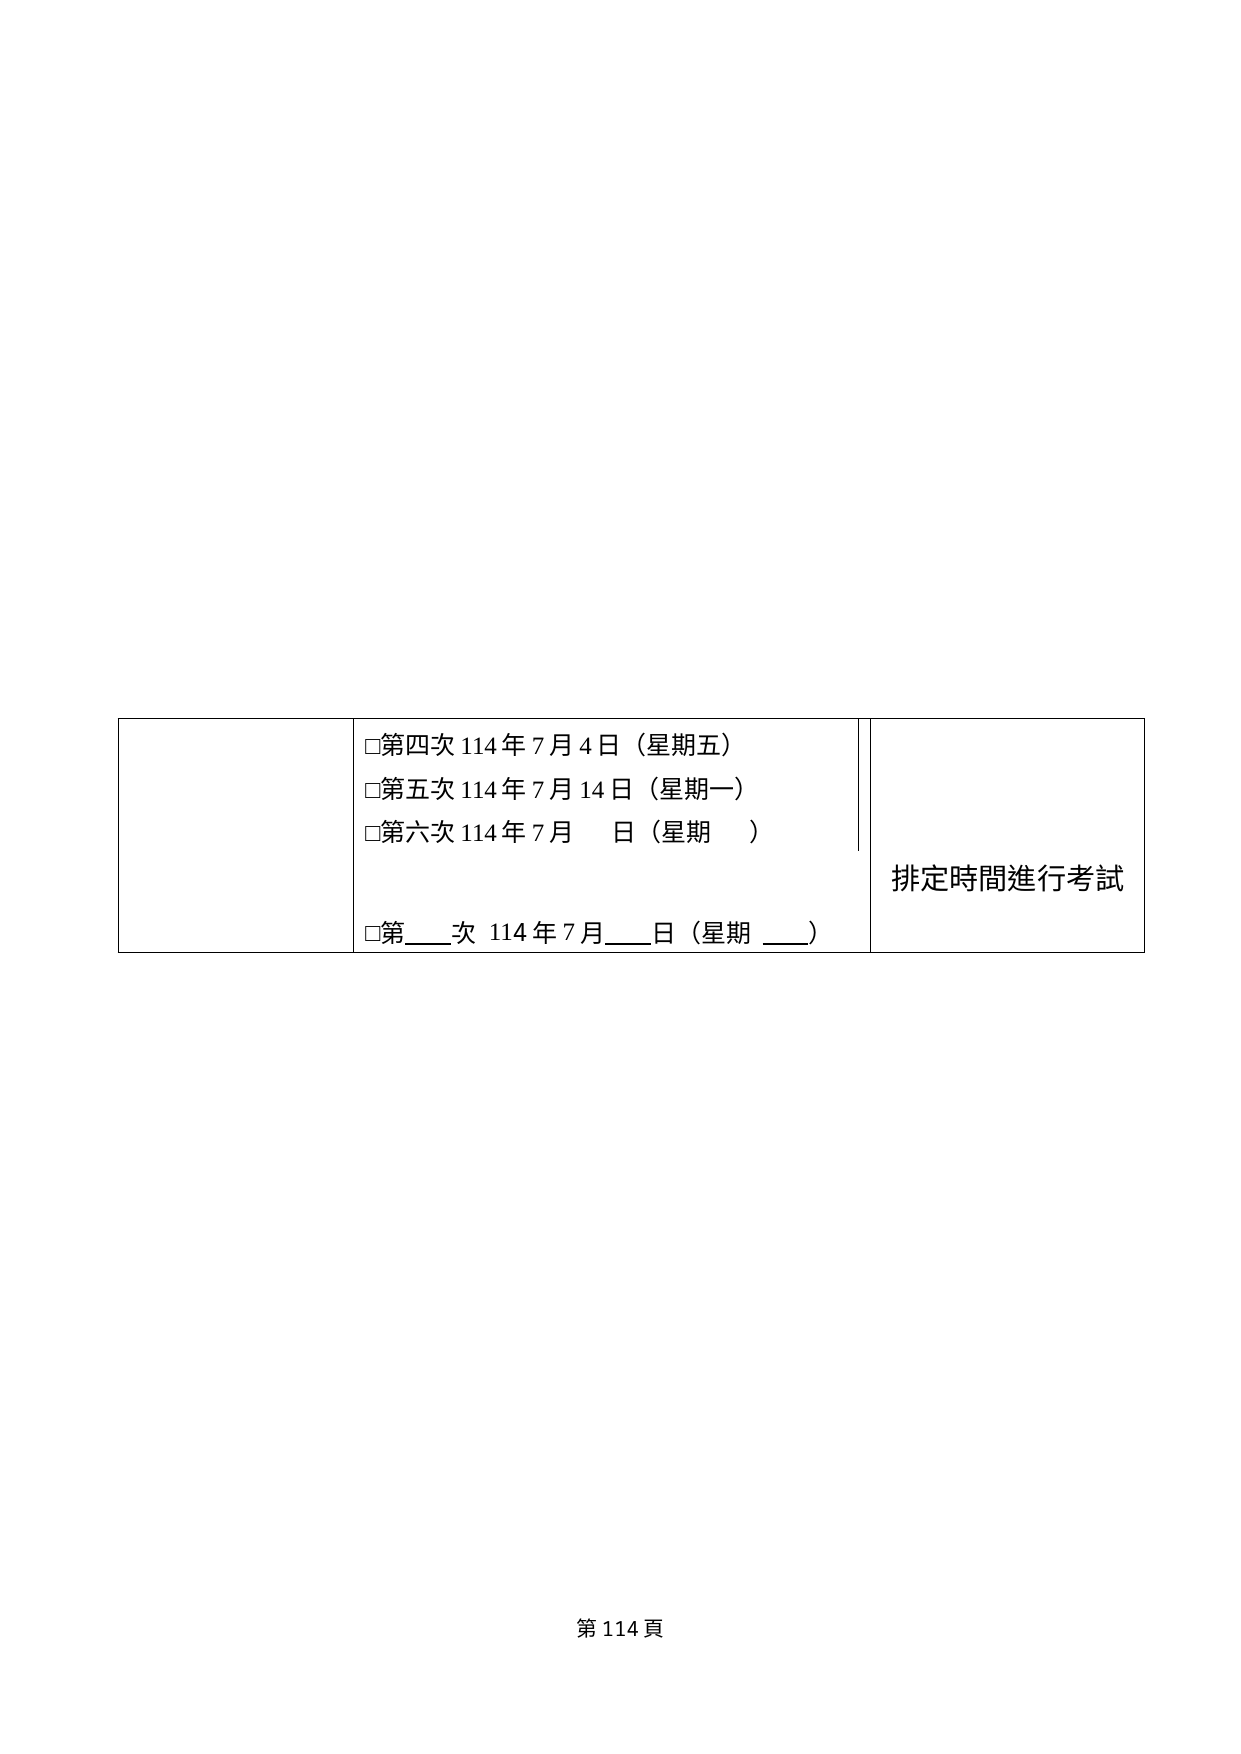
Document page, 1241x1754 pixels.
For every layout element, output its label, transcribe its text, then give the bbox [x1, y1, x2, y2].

table_cell 排定時間進行考試 [871, 719, 1144, 952]
table_cell □第四次114年7月4日（星期五） □第五次114年7月14日（星期一） □第六次114年7月 日（星期 ） □第 次 114年7月 日（星期 ） [354, 719, 870, 952]
table_cell [119, 719, 353, 952]
